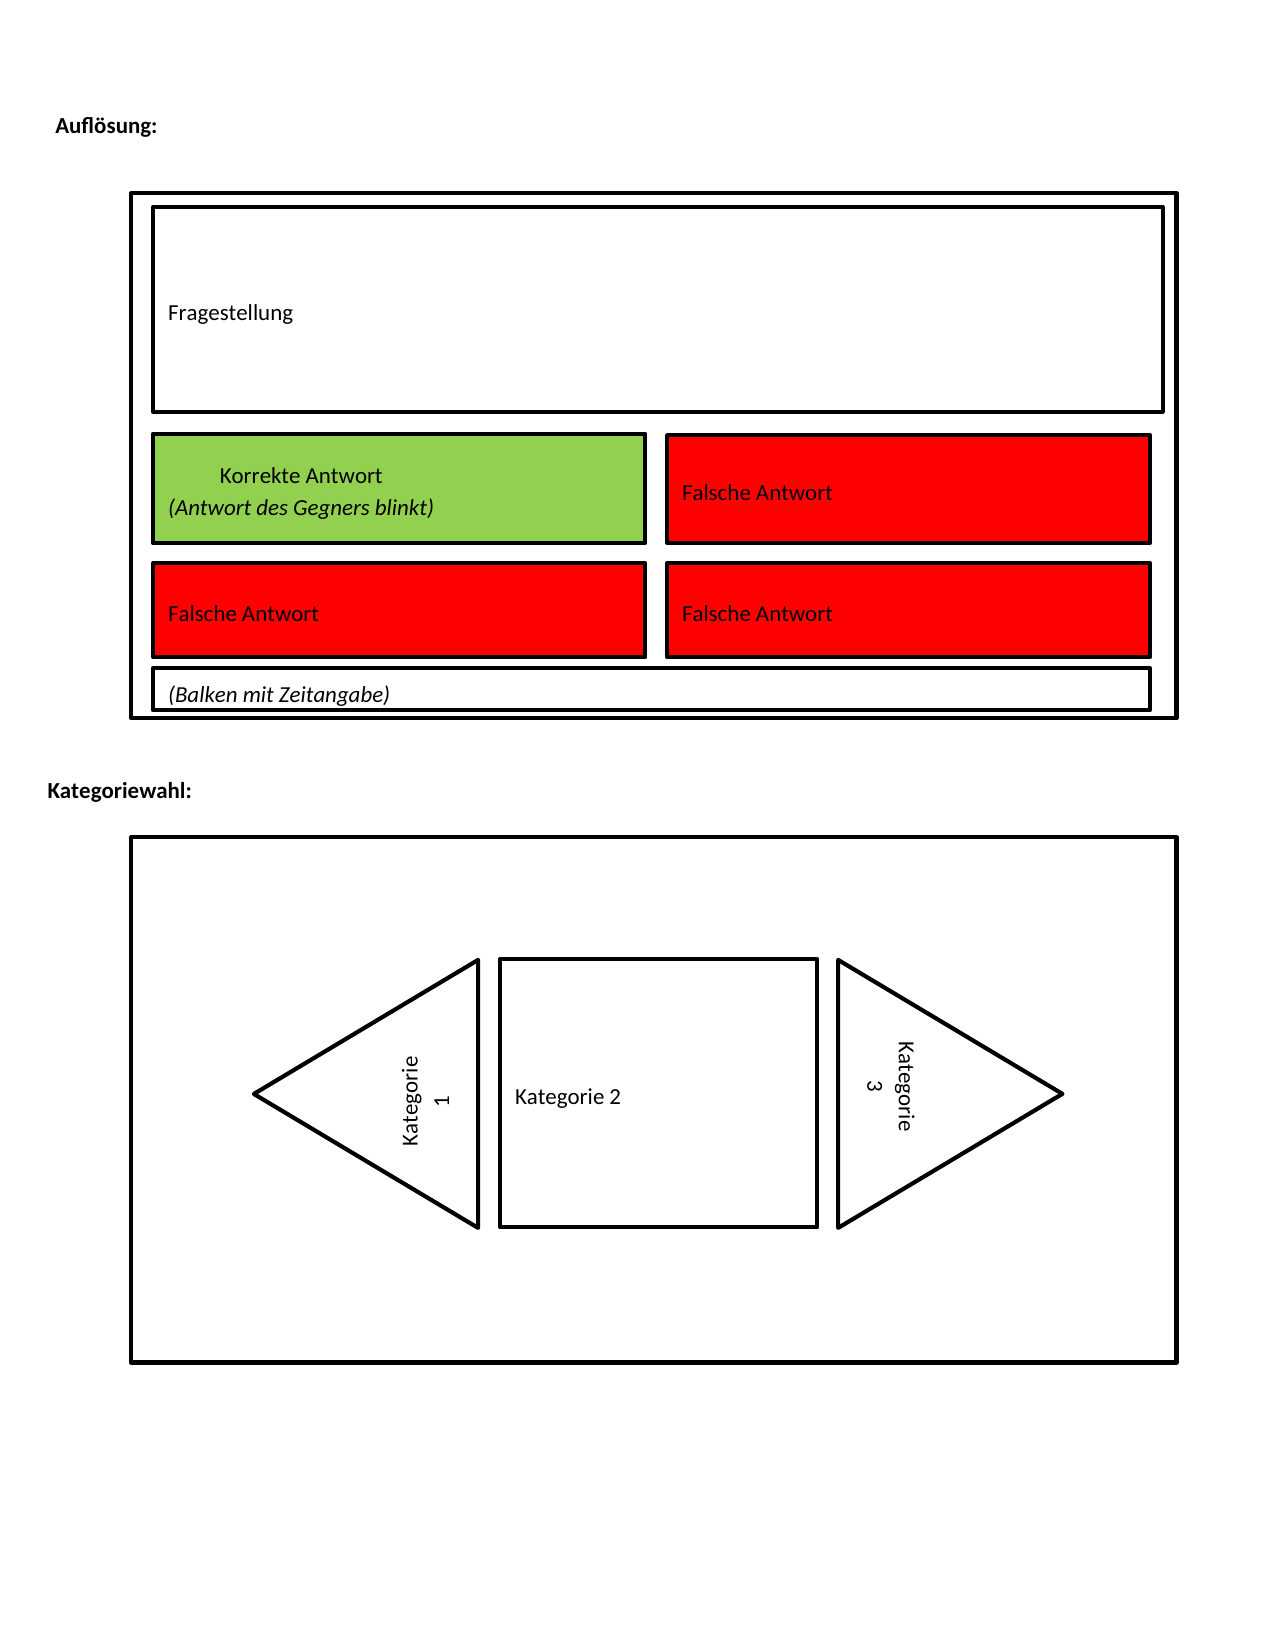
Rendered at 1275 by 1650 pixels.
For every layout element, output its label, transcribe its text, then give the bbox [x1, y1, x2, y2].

text Kategoriewahl: [47, 777, 196, 804]
text Auflösung: [55, 111, 204, 139]
